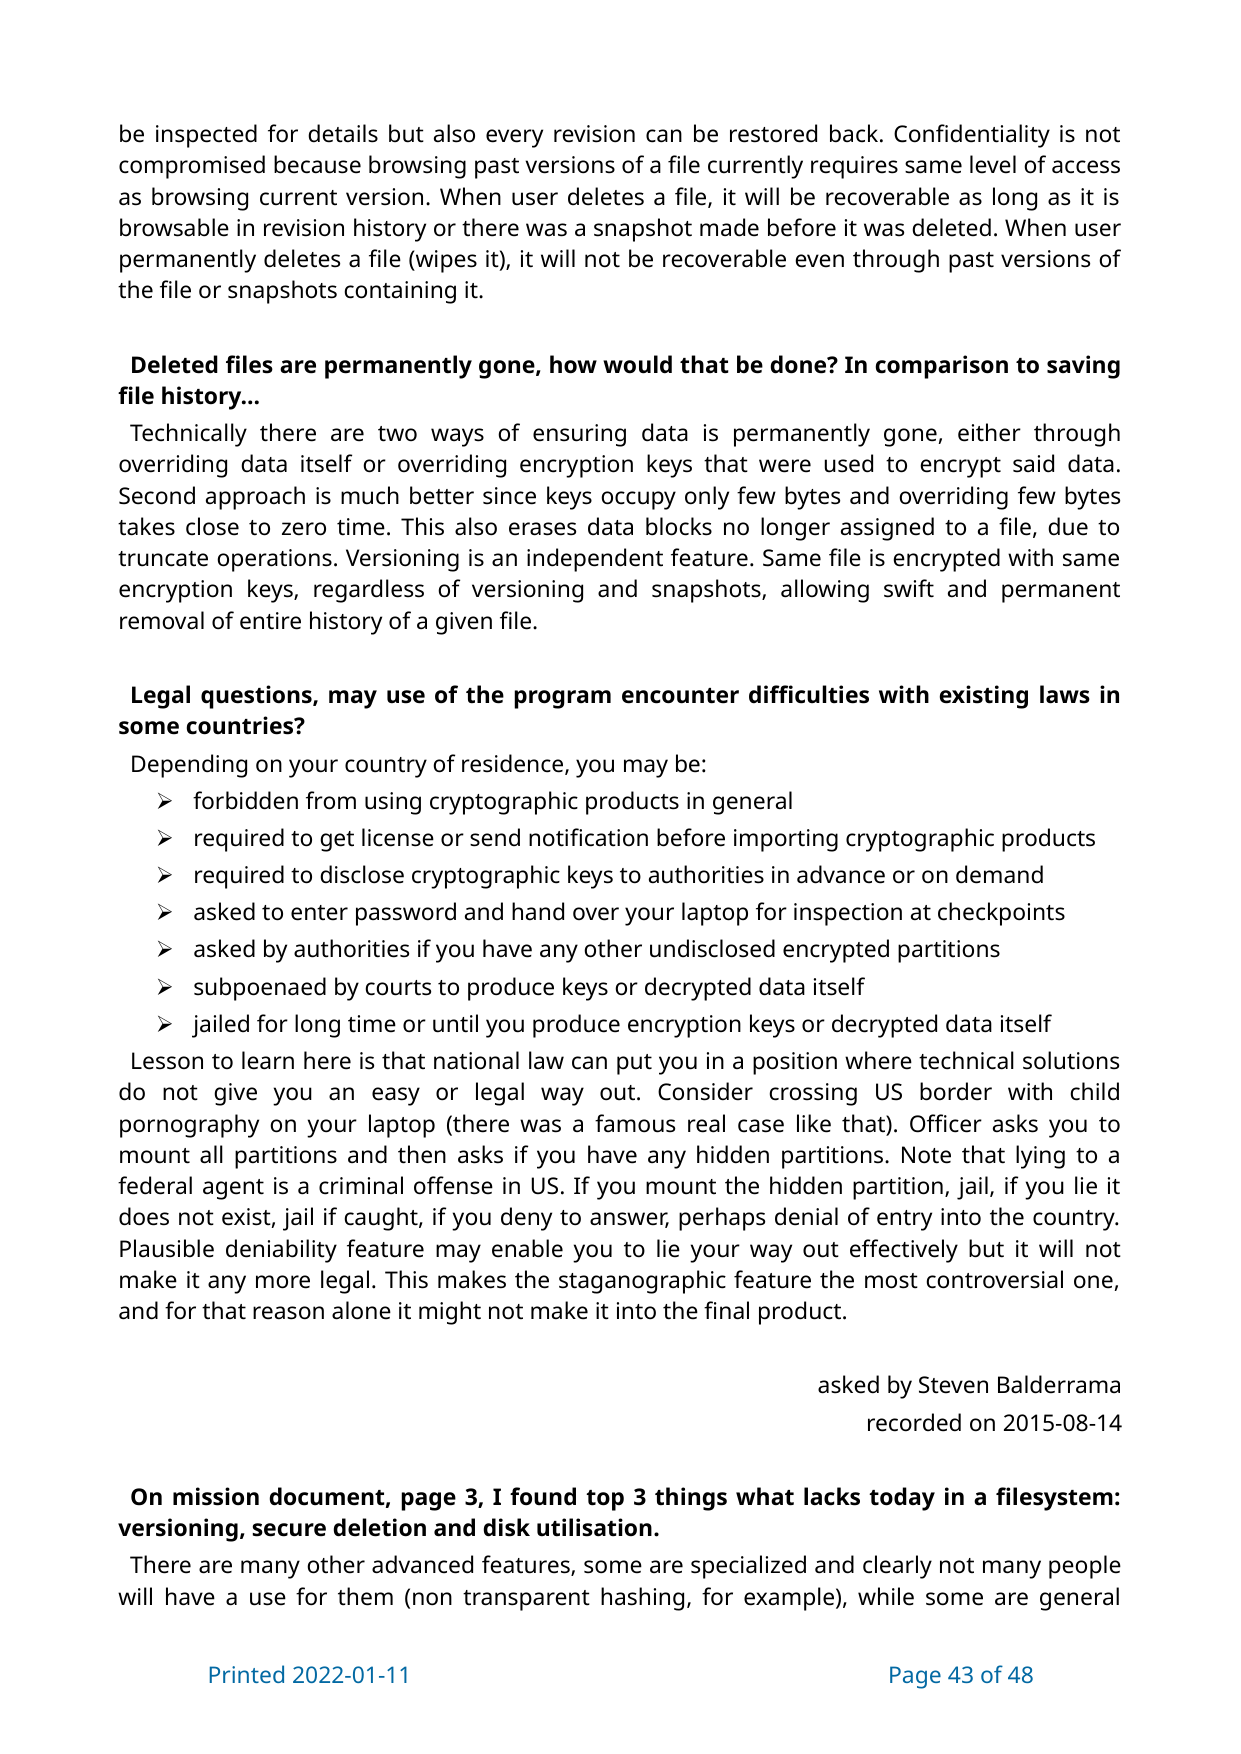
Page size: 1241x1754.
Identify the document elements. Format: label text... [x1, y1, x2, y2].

text Deleted files are permanently gone, how would that be done? In comparison to saving file history... [118, 349, 1122, 411]
list asked to enter password and hand over your laptop for inspection at checkpoints [156, 896, 1122, 927]
text be inspected for details but also every revision can be restored back. Confidentiality is not compromised because browsing past versions of a file currently requires same level of access as browsing current version. When user deletes a file, it will be recoverable as long as it is browsable in revision history or there was a snapshot made before it was deleted. When user permanently deletes a file (wipes it), it will not be recoverable even through past versions of the file or snapshots containing it. [118, 118, 1122, 306]
list asked by authorities if you have any other undisclosed encrypted partitions [156, 933, 1122, 965]
list required to disclose cryptographic keys to authorities in advance or on demand [156, 859, 1122, 890]
text Lesson to learn here is that national law can put you in a position where technical solutions do not give you an easy or legal way out. Consider crossing US border with child pornography on your laptop (there was a famous real case like that). Officer asks you to mount all partitions and then asks if you have any hidden partitions. Note that lying to a federal agent is a criminal offense in US. If you mount the hidden partition, jail, if you lie it does not exist, jail if caught, if you deny to answer, perhaps denial of entry into the country. Plausible deniability feature may enable you to lie your way out effectively but it will not make it any more legal. This makes the staganographic feature the most controversial one, and for that reason alone it might not make it into the final product. [118, 1045, 1122, 1326]
list jailed for long time or until you produce encryption keys or decrypted data itself [156, 1008, 1122, 1039]
text Technically there are two ways of ensuring data is permanently gone, either through overriding data itself or overriding encryption keys that were used to encrypt said data. Second approach is much better since keys occupy only few bytes and overriding few bytes takes close to zero time. This also erases data blocks no longer assigned to a file, due to truncate operations. Versioning is an independent feature. Same file is encrypted with same encryption keys, regardless of versioning and snapshots, allowing swift and permanent removal of entire history of a given file. [118, 417, 1122, 636]
text There are many other advanced features, some are specialized and clearly not many people will have a use for them (non transparent hashing, for example), while some are general [118, 1549, 1122, 1612]
text On mission document, page 3, I found top 3 things what lacks today in a filesystem: versioning, secure deletion and disk utilisation. [118, 1481, 1122, 1543]
text Legal questions, may use of the program encounter difficulties with existing laws in some countries? [118, 679, 1122, 742]
text recorded on 2015-08-14 [118, 1407, 1122, 1438]
list subpoenaed by courts to produce keys or decrypted data itself [156, 971, 1122, 1002]
text asked by Steven Balderrama [118, 1369, 1122, 1401]
text Depending on your country of residence, you may be: [118, 747, 1122, 779]
list required to get license or send notification before importing cryptographic products [156, 822, 1122, 853]
list forbidden from using cryptographic products in general [156, 785, 1122, 816]
